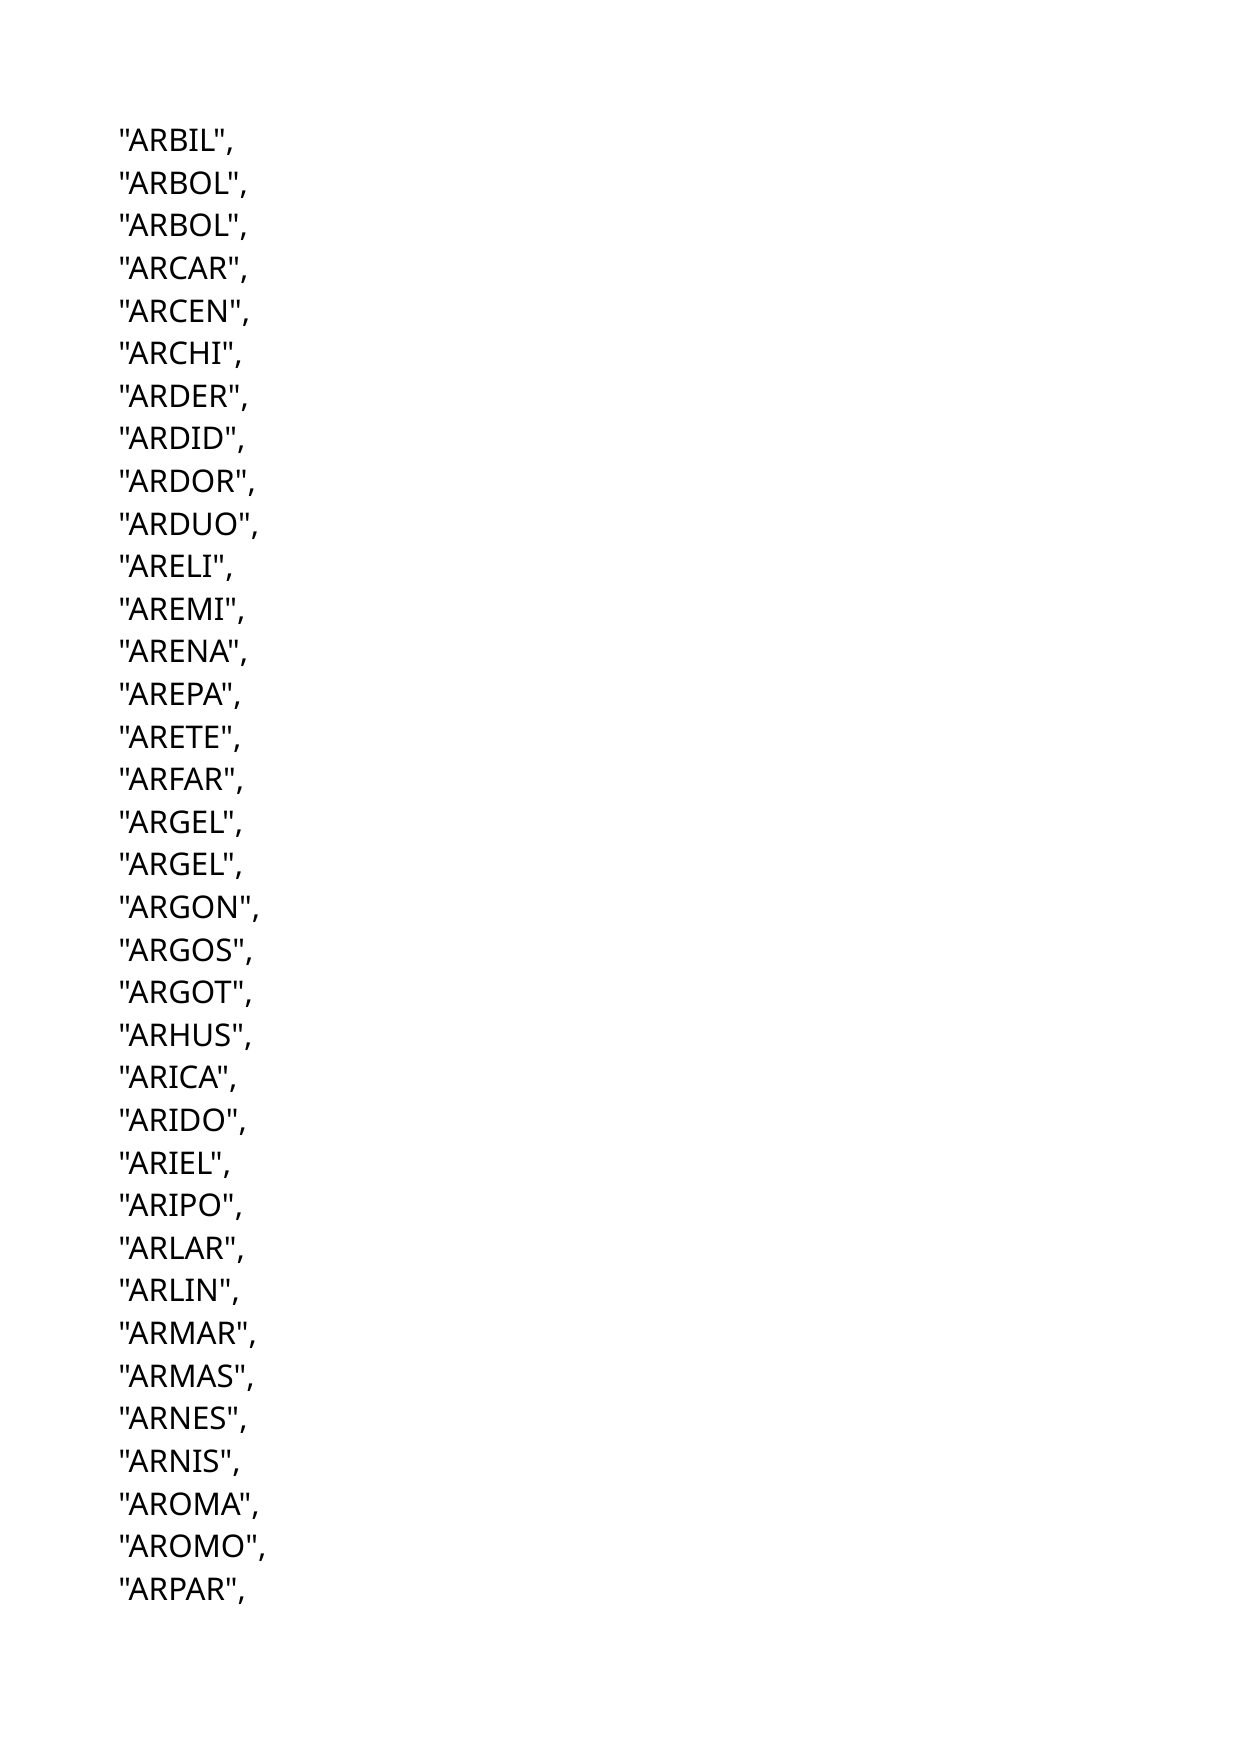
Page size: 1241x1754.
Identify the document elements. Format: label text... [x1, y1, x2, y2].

text "ARGOS", [118, 928, 1122, 970]
text "AROMA", [118, 1481, 1122, 1524]
text "ARHUS", [118, 1013, 1122, 1055]
text "ARCEN", [118, 288, 1122, 331]
text "AROMO", [118, 1524, 1122, 1567]
text "ARGEL", [118, 800, 1122, 842]
text "ARNES", [118, 1396, 1122, 1439]
text "ARIPO", [118, 1183, 1122, 1226]
text "ARDOR", [118, 459, 1122, 502]
text "ARDUO", [118, 502, 1122, 544]
text "ARDER", [118, 374, 1122, 416]
text "ARBOL", [118, 203, 1122, 246]
text "ARBOL", [118, 161, 1122, 203]
text "ARCHI", [118, 331, 1122, 374]
text "ARLAR", [118, 1226, 1122, 1268]
text "ARCAR", [118, 246, 1122, 288]
text "ARENA", [118, 629, 1122, 672]
text "ARGOT", [118, 970, 1122, 1013]
text "ARGON", [118, 885, 1122, 928]
text "ARGEL", [118, 842, 1122, 885]
text "ARPAR", [118, 1567, 1122, 1609]
text "ARNIS", [118, 1439, 1122, 1481]
text "ARLIN", [118, 1268, 1122, 1311]
text "AREMI", [118, 587, 1122, 629]
text "ARDID", [118, 416, 1122, 459]
text "ARBIL", [118, 118, 1122, 161]
text "ARIDO", [118, 1098, 1122, 1141]
text "ARIEL", [118, 1141, 1122, 1183]
text "ARETE", [118, 714, 1122, 757]
text "ARICA", [118, 1055, 1122, 1098]
text "ARFAR", [118, 757, 1122, 800]
text "ARMAS", [118, 1354, 1122, 1396]
text "ARELI", [118, 544, 1122, 587]
text "AREPA", [118, 672, 1122, 714]
text "ARMAR", [118, 1311, 1122, 1354]
